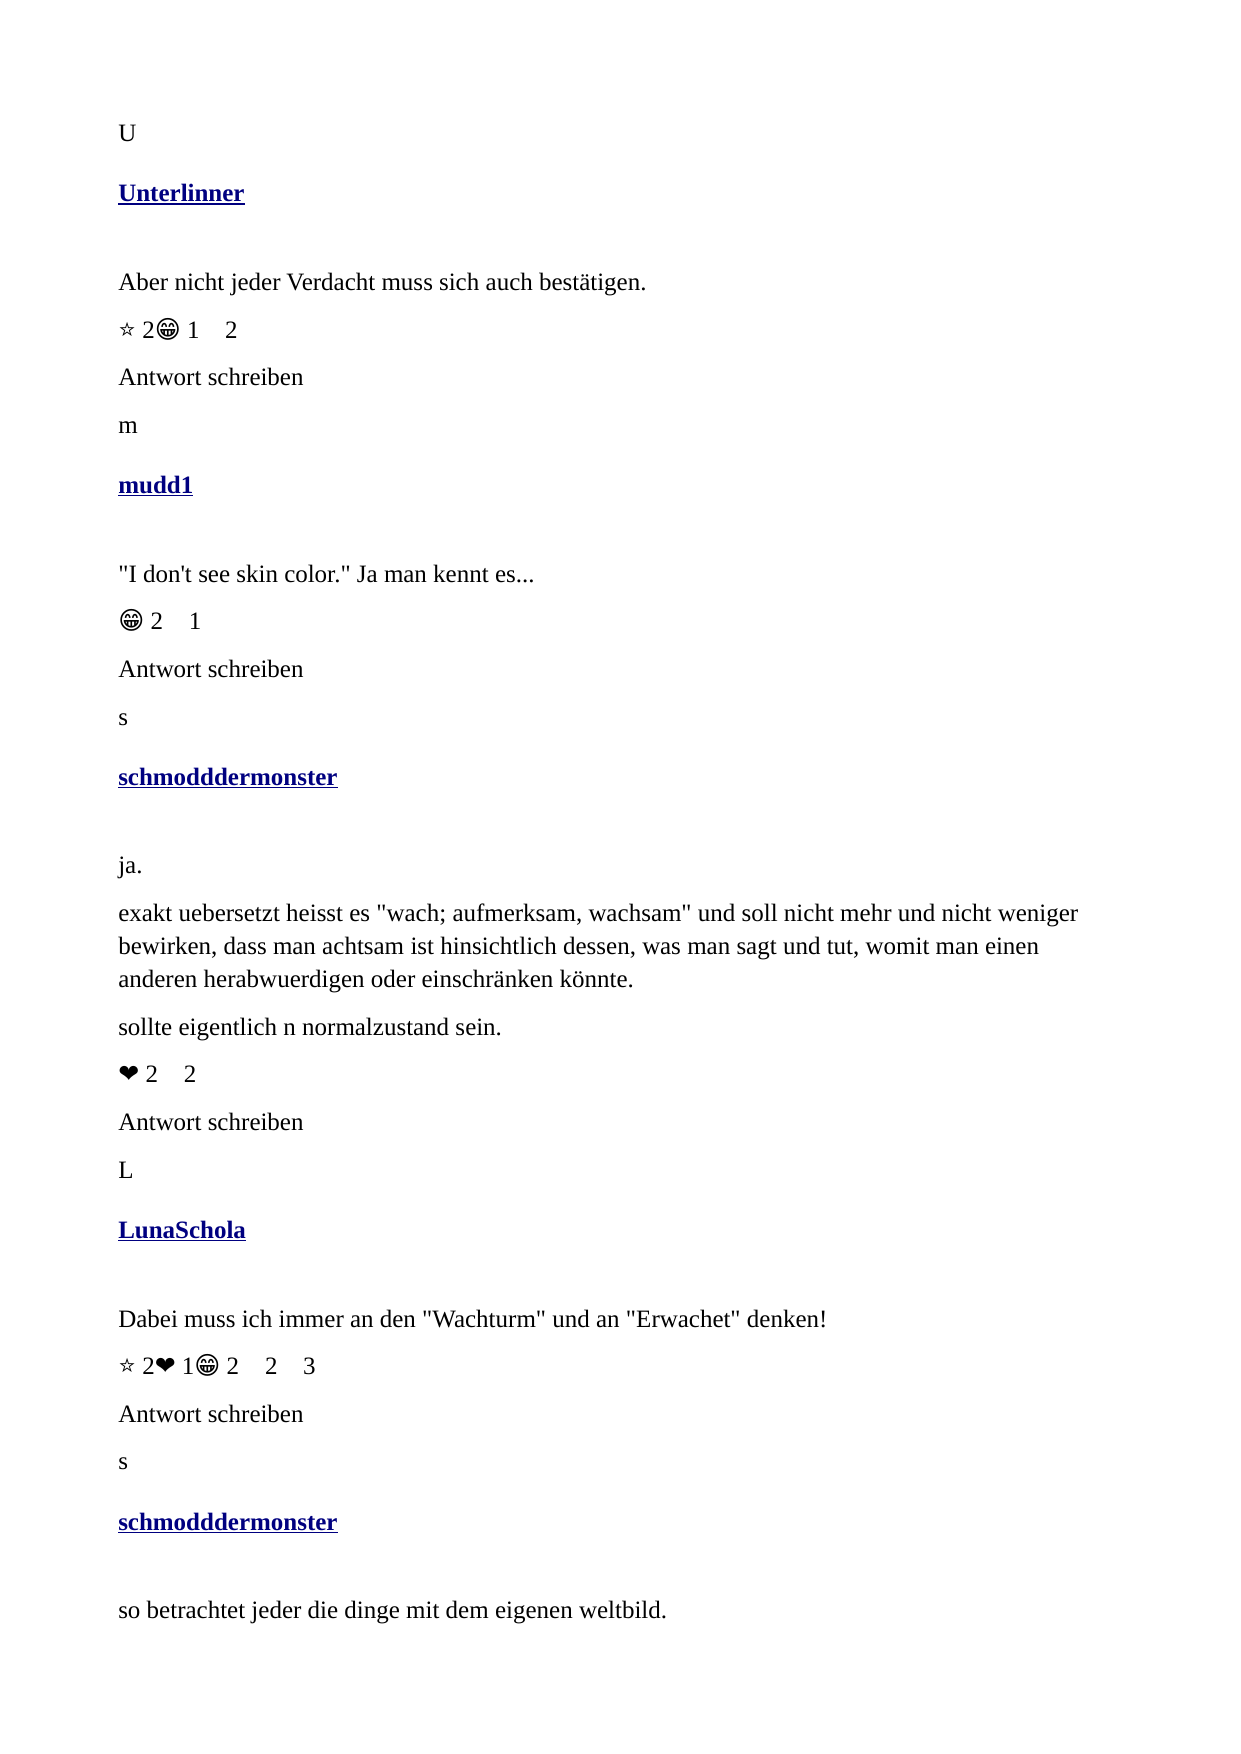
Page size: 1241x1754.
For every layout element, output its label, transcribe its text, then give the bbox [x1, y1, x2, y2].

text L [118, 1155, 1122, 1183]
text Antwort schreiben [118, 654, 1122, 683]
subtitle mudd1 [118, 470, 1122, 499]
text m [118, 410, 1122, 439]
text ⭐️ 2❤️ 1😁 2🙁 2🤨 3 [118, 1351, 1122, 1380]
subtitle schmodddermonster [118, 762, 1122, 791]
text sollte eigentlich n normalzustand sein. [118, 1012, 1122, 1041]
text Dabei muss ich immer an den "Wachturm" und an "Erwachet" denken! [118, 1304, 1122, 1332]
text ja. [118, 851, 1122, 879]
text so betrachtet jeder die dinge mit dem eigenen weltbild. [118, 1595, 1122, 1624]
text ⭐️ 2😁 1🤨 2 [118, 315, 1122, 343]
text ❤️ 2🤨 2 [118, 1059, 1122, 1088]
subtitle schmodddermonster [118, 1507, 1122, 1535]
text exakt uebersetzt heisst es "wach; aufmerksam, wachsam" und soll nicht mehr und nicht weniger bewirken, dass man achtsam ist hinsichtlich dessen, was man sagt und tut, womit man einen anderen herabwuerdigen oder einschränken könnte. [118, 898, 1122, 993]
text Antwort schreiben [118, 362, 1122, 391]
text s [118, 1446, 1122, 1475]
subtitle Unterlinner [118, 178, 1122, 207]
text Antwort schreiben [118, 1107, 1122, 1136]
text U [118, 118, 1122, 147]
text Aber nicht jeder Verdacht muss sich auch bestätigen. [118, 267, 1122, 296]
text 😁 2🤨 1 [118, 606, 1122, 635]
text "I don't see skin color." Ja man kennt es... [118, 559, 1122, 588]
text Antwort schreiben [118, 1399, 1122, 1428]
subtitle LunaSchola [118, 1215, 1122, 1243]
text s [118, 702, 1122, 730]
